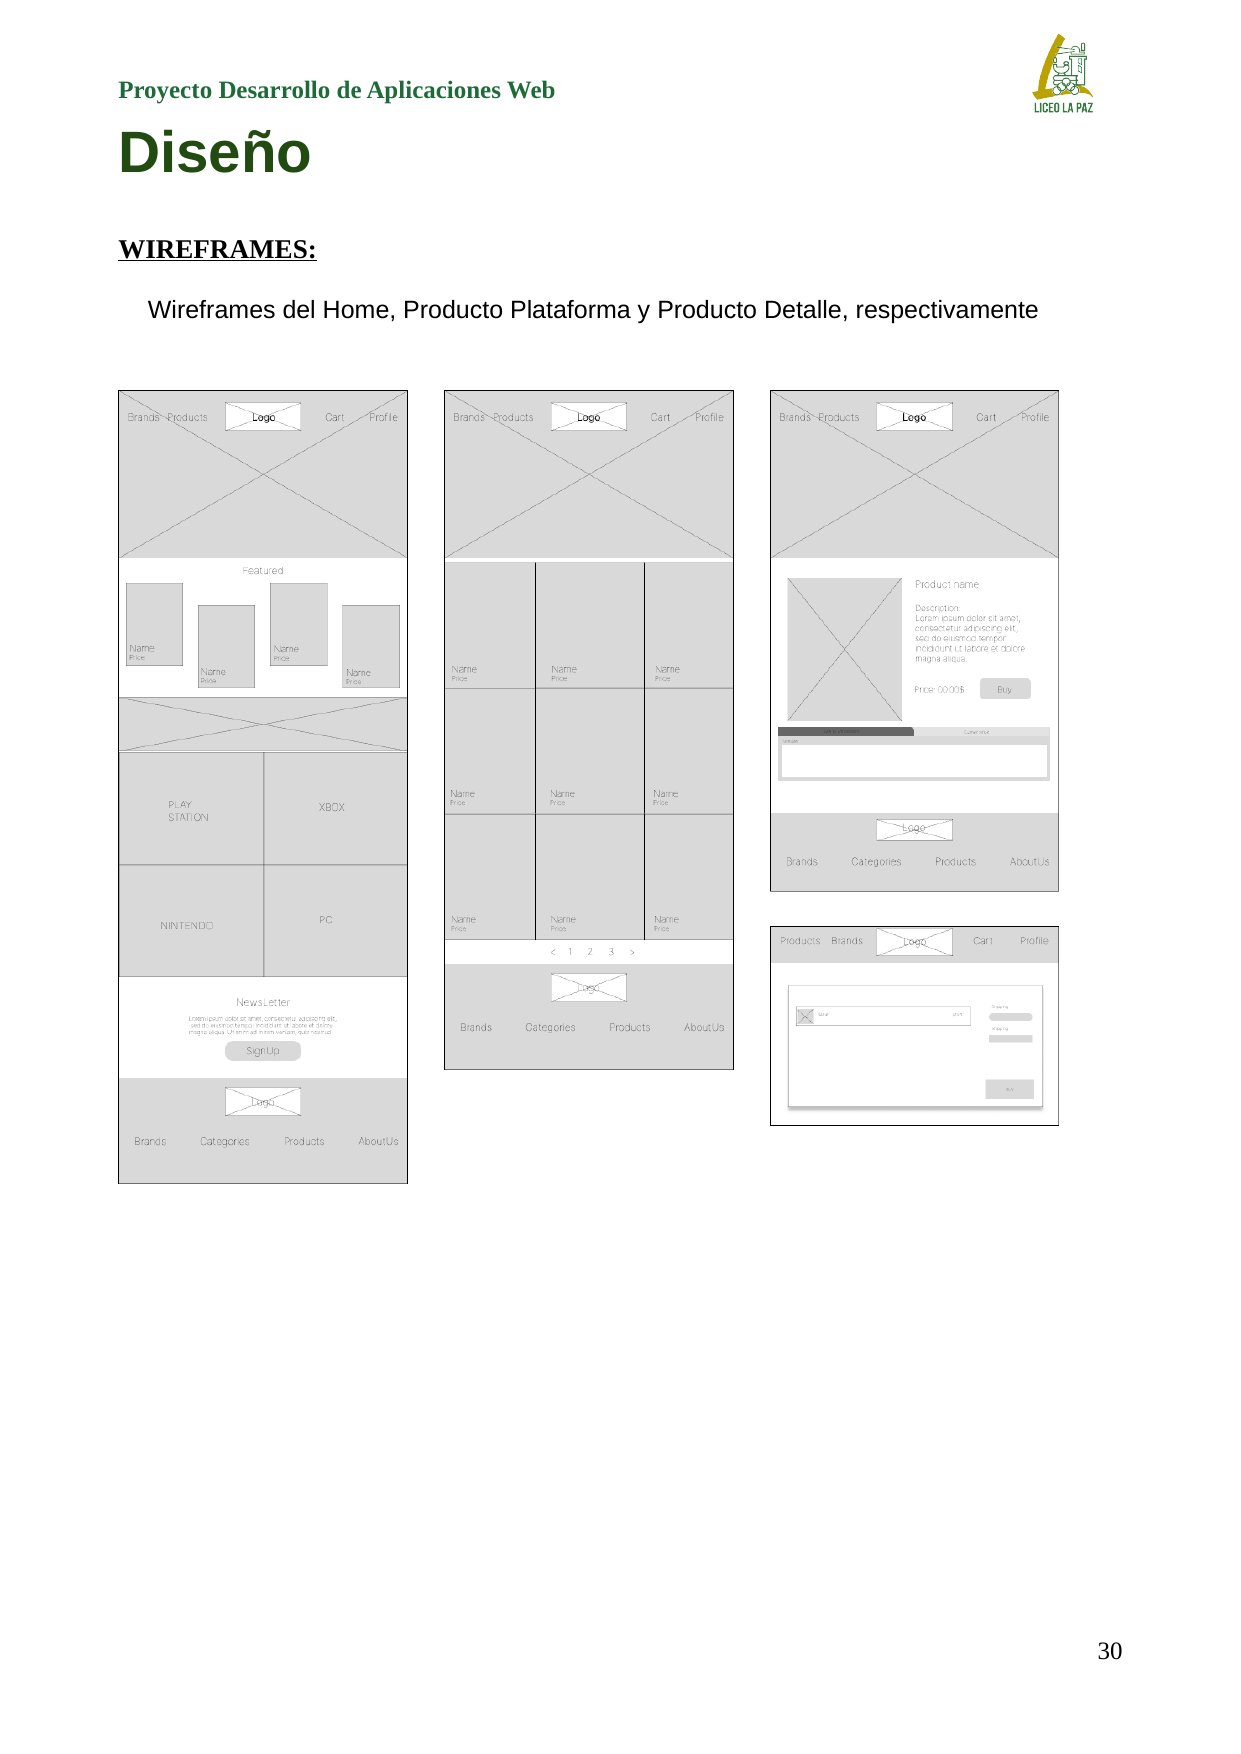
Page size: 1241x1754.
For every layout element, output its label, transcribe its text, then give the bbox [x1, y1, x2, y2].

subtitle Diseño [118, 118, 1122, 185]
subtitle WIREFRAMES: [118, 233, 1122, 264]
text Wireframes del Home, Producto Plataforma y Producto Detalle, respectivamente [118, 295, 1122, 324]
picture [1025, 26, 1100, 121]
picture [118, 390, 1059, 1184]
